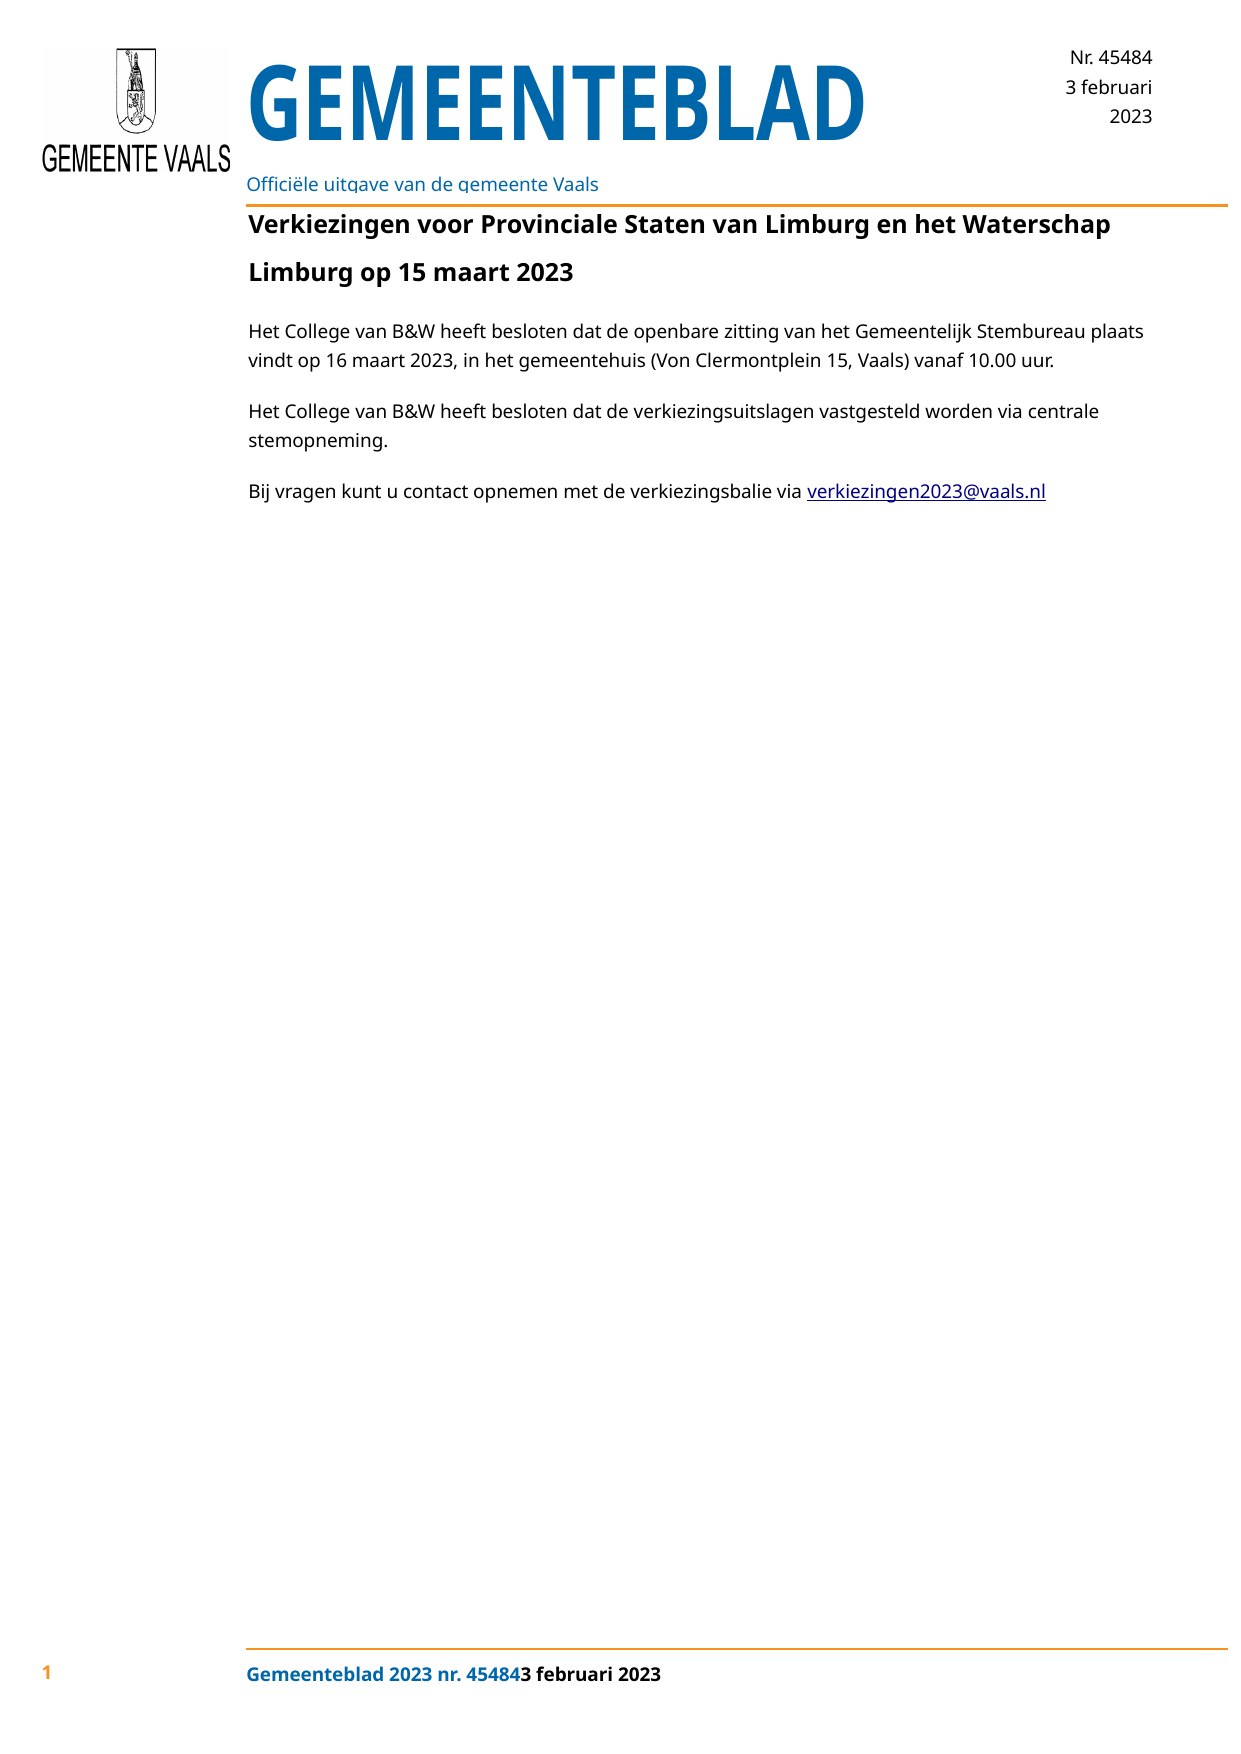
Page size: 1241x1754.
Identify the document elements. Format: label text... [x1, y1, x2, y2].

text Verkiezingen voor Provinciale Staten van Limburg en het Waterschap Limburg op 15 maart 2023 [248, 207, 1152, 288]
text Het College van B&W heeft besloten dat de verkiezingsuitslagen vastgesteld worden via centrale stemopneming. [248, 398, 1152, 453]
text Het College van B&W heeft besloten dat de openbare zitting van het Gemeentelijk Stembureau plaats vindt op 16 maart 2023, in het gemeentehuis (Von Clermontplein 15, Vaals) vanaf 10.00 uur. [248, 318, 1152, 373]
picture [41, 47, 231, 172]
text Bij vragen kunt u contact opnemen met de verkiezingsbalie via verkiezingen2023@vaals.nl [248, 478, 1152, 504]
